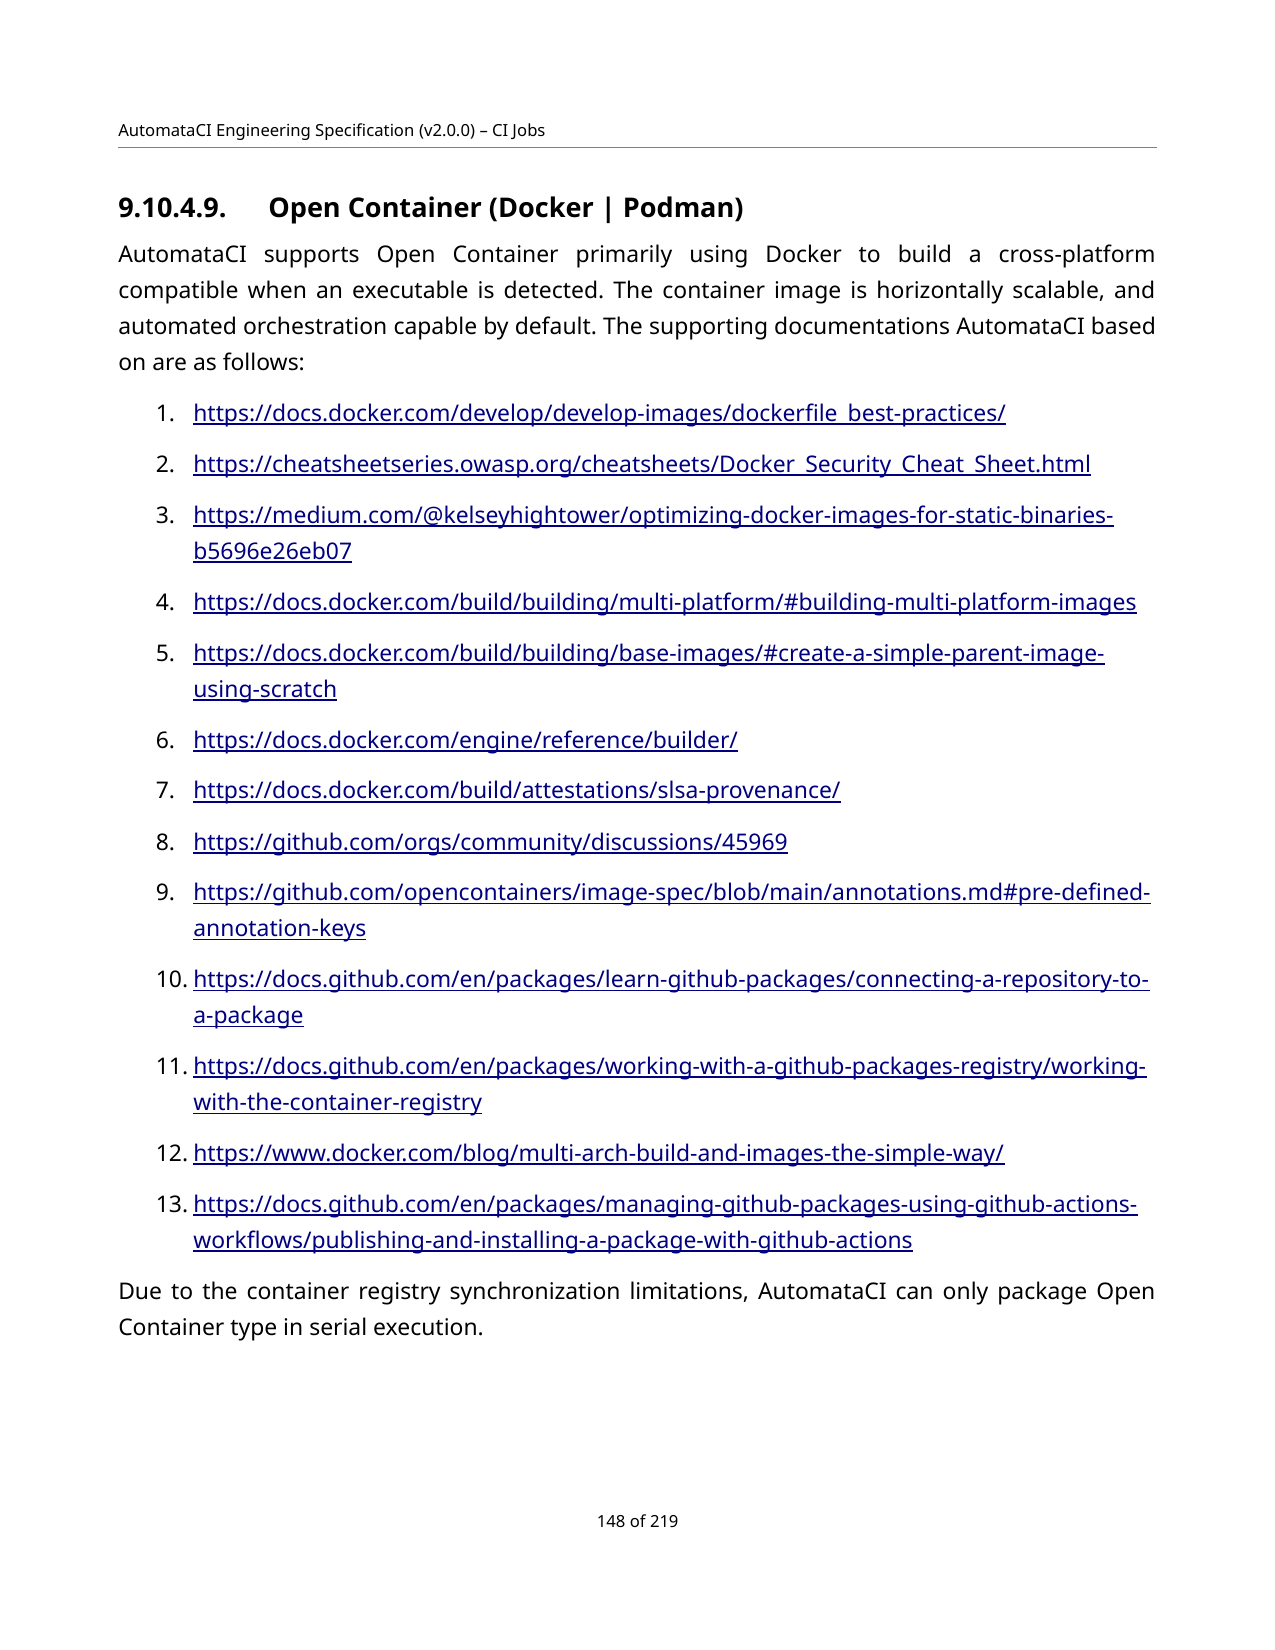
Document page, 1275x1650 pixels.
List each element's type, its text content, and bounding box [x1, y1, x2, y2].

list https://docs.docker.com/build/building/multi-platform/#building-multi-platform-images [156, 586, 1157, 617]
list https://www.docker.com/blog/multi-arch-build-and-images-the-simple-way/ [156, 1137, 1157, 1168]
subtitle Open Container (Docker | Podman) [118, 189, 1157, 226]
list https://github.com/opencontainers/image-spec/blob/main/annotations.md#pre-defined-annotation-keys [156, 876, 1157, 943]
list https://medium.com/@kelseyhightower/optimizing-docker-images-for-static-binaries-b5696e26eb07 [156, 499, 1157, 566]
list https://docs.docker.com/build/building/base-images/#create-a-simple-parent-image-using-scratch [156, 637, 1157, 704]
list https://github.com/orgs/community/discussions/45969 [156, 825, 1157, 857]
text AutomataCI supports Open Container primarily using Docker to build a cross-platform compatible when an executable is detected. The container image is horizontally scalable, and automated orchestration capable by default. The supporting documentations AutomataCI based on are as follows: [118, 238, 1157, 377]
list https://cheatsheetseries.owasp.org/cheatsheets/Docker_Security_Cheat_Sheet.html [156, 448, 1157, 479]
list https://docs.docker.com/engine/reference/builder/ [156, 723, 1157, 755]
list https://docs.github.com/en/packages/working-with-a-github-packages-registry/working-with-the-container-registry [156, 1050, 1157, 1117]
list https://docs.docker.com/build/attestations/slsa-provenance/ [156, 774, 1157, 806]
list https://docs.github.com/en/packages/managing-github-packages-using-github-actions-workflows/publishing-and-installing-a-package-with-github-actions [156, 1188, 1157, 1255]
list https://docs.github.com/en/packages/learn-github-packages/connecting-a-repository-to-a-package [156, 963, 1157, 1030]
text Due to the container registry synchronization limitations, AutomataCI can only package Open Container type in serial execution. [118, 1275, 1157, 1342]
list https://docs.docker.com/develop/develop-images/dockerfile_best-practices/ [156, 397, 1157, 428]
